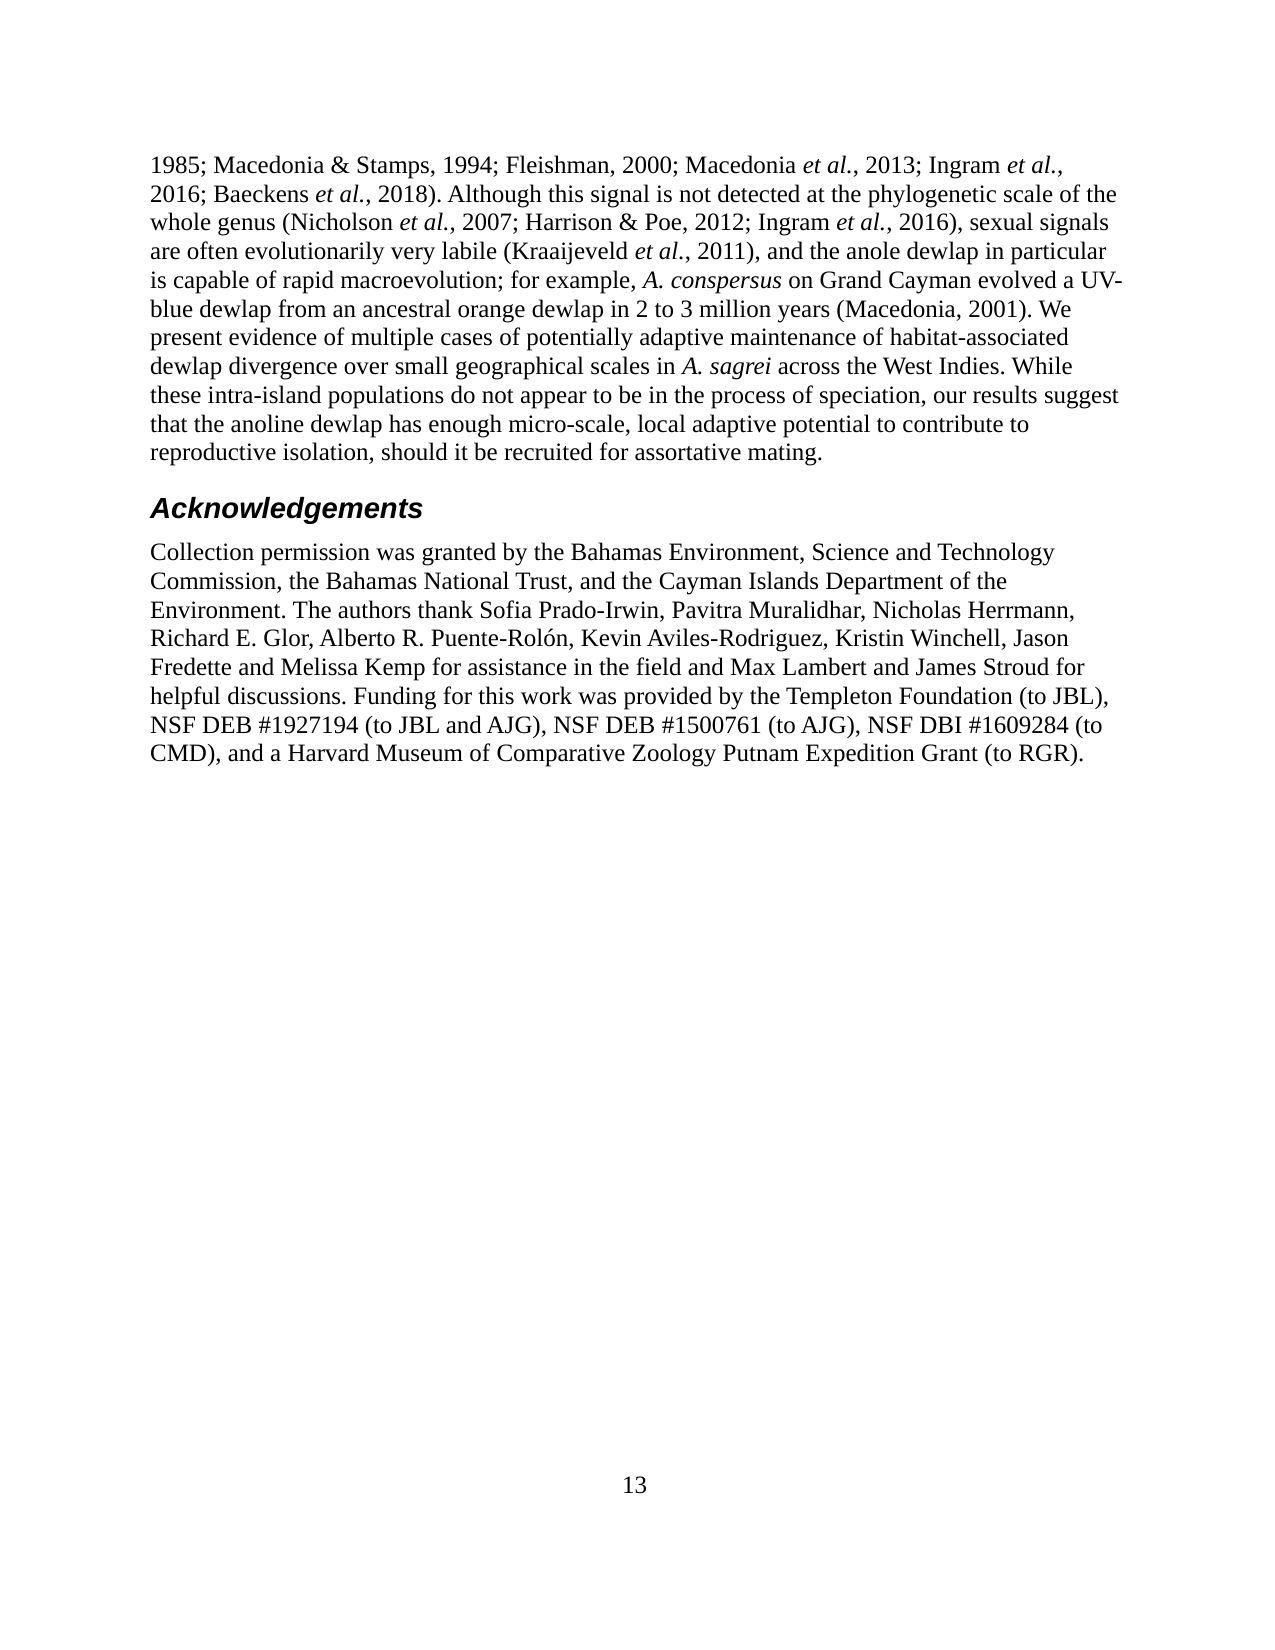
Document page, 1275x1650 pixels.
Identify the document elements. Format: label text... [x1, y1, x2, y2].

text 1985; Macedonia & Stamps, 1994; Fleishman, 2000; Macedonia et al., 2013; Ingram et al., 2016; Baeckens et al., 2018). Although this signal is not detected at the phylogenetic scale of the whole genus (Nicholson et al., 2007; Harrison & Poe, 2012; Ingram et al., 2016), sexual signals are often evolutionarily very labile (Kraaijeveld et al., 2011), and the anole dewlap in particular is capable of rapid macroevolution; for example, A. conspersus on Grand Cayman evolved a UV-blue dewlap from an ancestral orange dewlap in 2 to 3 million years (Macedonia, 2001). We present evidence of multiple cases of potentially adaptive maintenance of habitat-associated dewlap divergence over small geographical scales in A. sagrei across the West Indies. While these intra-island populations do not appear to be in the process of speciation, our results suggest that the anoline dewlap has enough micro-scale, local adaptive potential to contribute to reproductive isolation, should it be recruited for assortative mating. [150, 150, 1125, 466]
text Collection permission was granted by the Bahamas Environment, Science and Technology Commission, the Bahamas National Trust, and the Cayman Islands Department of the Environment. The authors thank Sofia Prado-Irwin, Pavitra Muralidhar, Nicholas Herrmann, Richard E. Glor, Alberto R. Puente-Rolón, Kevin Aviles-Rodriguez, Kristin Winchell, Jason Fredette and Melissa Kemp for assistance in the field and Max Lambert and James Stroud for helpful discussions. Funding for this work was provided by the Templeton Foundation (to JBL), NSF DEB #1927194 (to JBL and AJG), NSF DEB #1500761 (to AJG), NSF DBI #1609284 (to CMD), and a Harvard Museum of Comparative Zoology Putnam Expedition Grant (to RGR). [150, 537, 1125, 767]
subtitle Acknowledgements [150, 491, 1125, 525]
